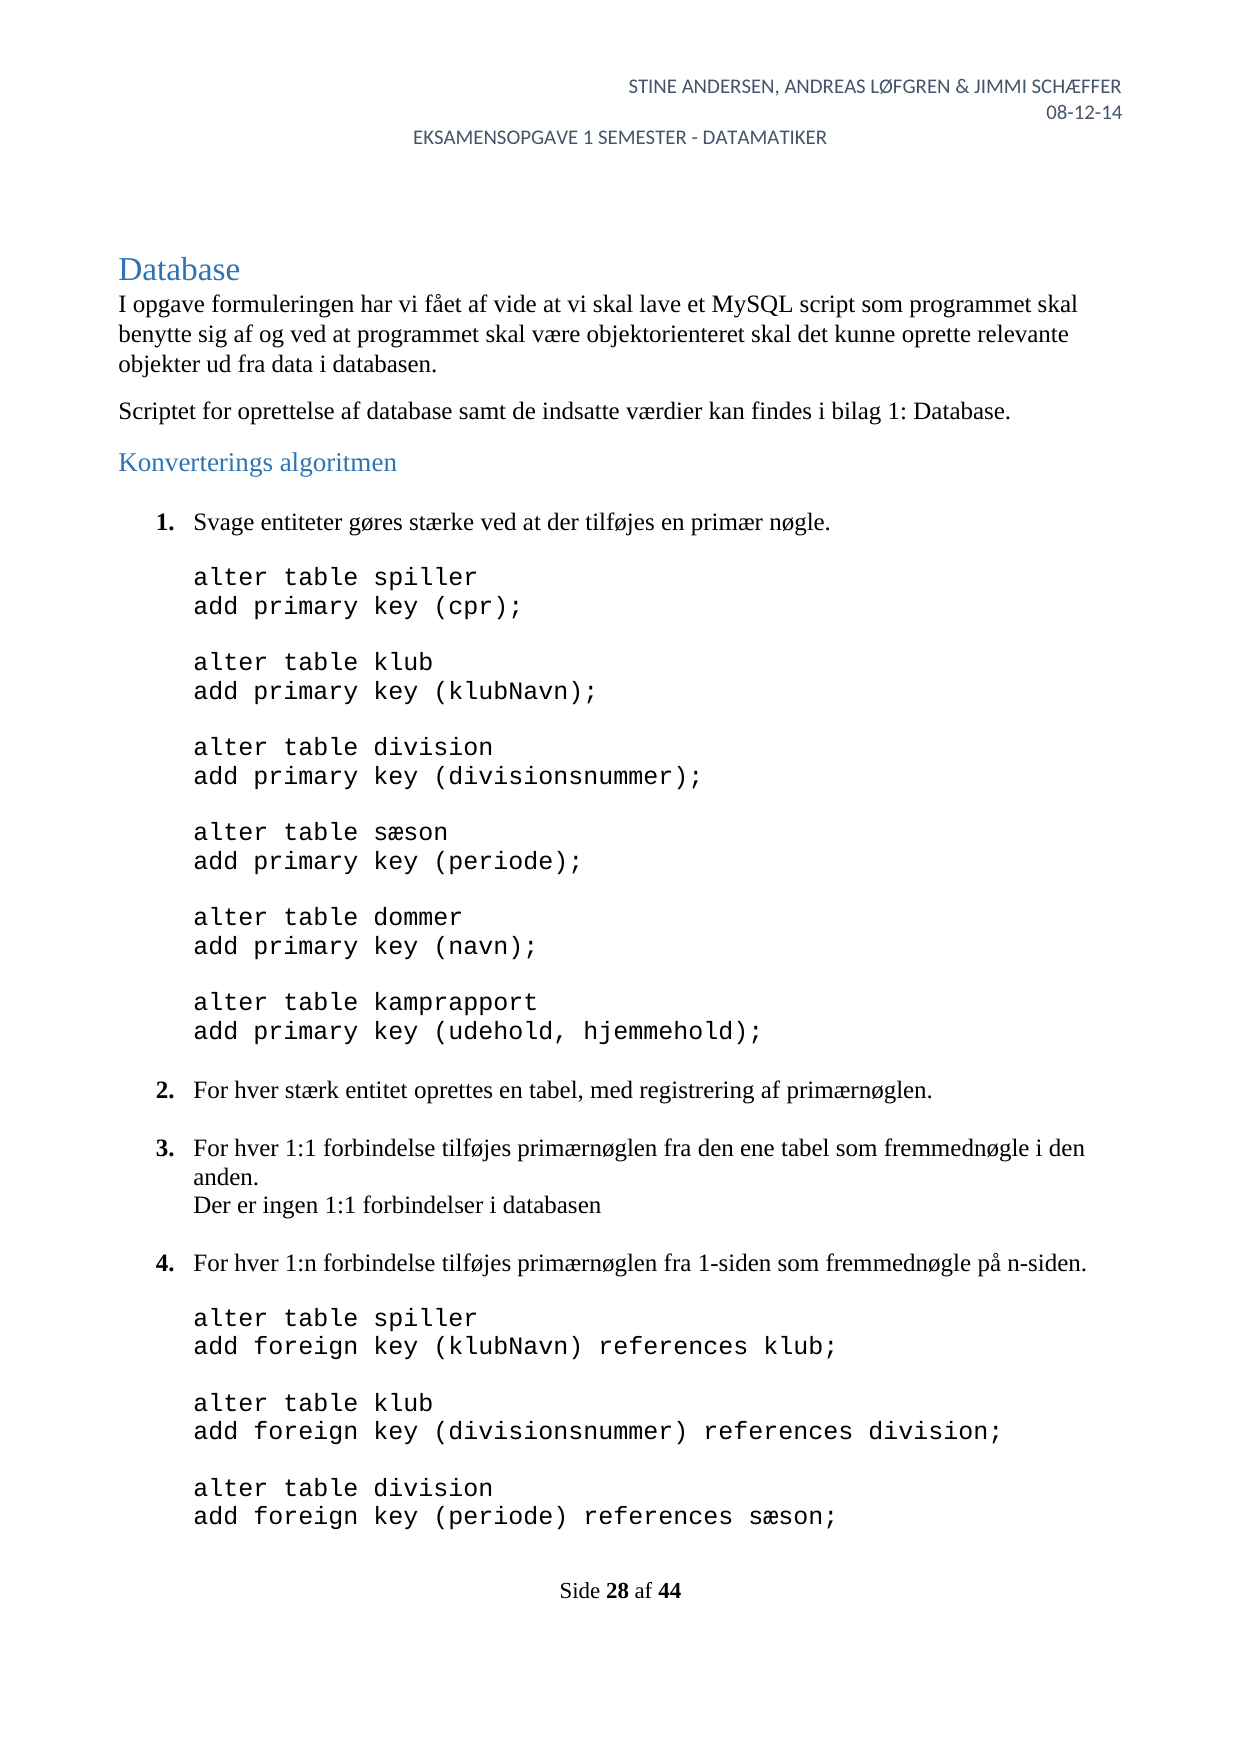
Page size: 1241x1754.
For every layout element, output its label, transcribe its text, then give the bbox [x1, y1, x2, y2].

text alter table division add primary key (divisionsnummer); [193, 735, 1122, 792]
list For hver stærk entitet oprettes en tabel, med registrering af primærnøglen. [156, 1075, 1122, 1104]
list For hver 1:1 forbindelse tilføjes primærnøglen fra den ene tabel som fremmednøgle i den anden. [156, 1133, 1122, 1190]
text alter table division add foreign key (periode) references sæson; [118, 1475, 1122, 1532]
text I opgave formuleringen har vi fået af vide at vi skal lave et MySQL script som programmet skal benytte sig af og ved at programmet skal være objektorienteret skal det kunne oprette relevante objekter ud fra data i databasen. [118, 289, 1122, 378]
subtitle Database [118, 249, 1122, 288]
text Der er ingen 1:1 forbindelser i databasen [118, 1190, 1122, 1219]
text alter table dommer add primary key (navn); [193, 905, 1122, 990]
list For hver 1:n forbindelse tilføjes primærnøglen fra 1-siden som fremmednøgle på n-siden. [156, 1248, 1122, 1277]
subtitle Konverterings algoritmen [118, 446, 1122, 478]
text alter table spiller add foreign key (klubNavn) references klub; [118, 1305, 1122, 1362]
text alter table sæson add primary key (periode); [193, 820, 1122, 877]
text alter table klub add primary key (klubNavn); [193, 650, 1122, 707]
list Svage entiteter gøres stærke ved at der tilføjes en primær nøgle. [156, 507, 1122, 536]
text alter table kamprapport add primary key (udehold, hjemmehold); [193, 990, 1122, 1047]
text alter table klub add foreign key (divisionsnummer) references division; [118, 1390, 1122, 1447]
text alter table spiller add primary key (cpr); [193, 565, 1122, 622]
text Scriptet for oprettelse af database samt de indsatte værdier kan findes i bilag 1: Database. [118, 396, 1122, 424]
